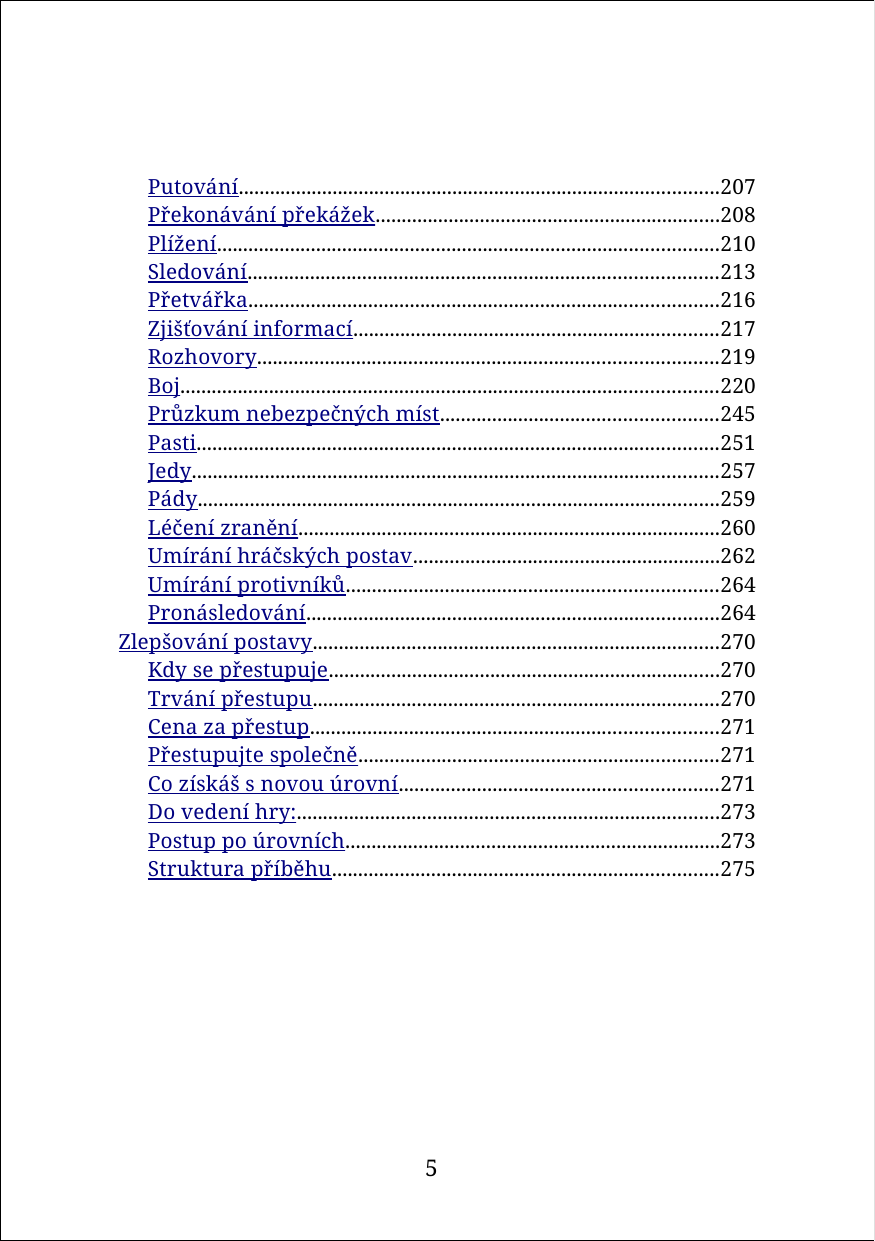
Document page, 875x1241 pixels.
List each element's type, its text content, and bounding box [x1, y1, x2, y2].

text Cena za přestup 271 [148, 712, 756, 741]
text Struktura příběhu 275 [148, 854, 756, 883]
text Pronásledování 264 [148, 598, 756, 627]
text Léčení zranění 260 [148, 513, 756, 541]
text Přetvářka 216 [148, 286, 756, 314]
text Překonávání překážek 208 [148, 200, 756, 229]
text Umírání protivníků 264 [148, 570, 756, 598]
text Zjišťování informací 217 [148, 314, 756, 342]
text Postup po úrovních 273 [148, 826, 756, 854]
text Trvání přestupu 270 [148, 684, 756, 712]
text Kdy se přestupuje 270 [148, 655, 756, 684]
text Přestupujte společně 271 [148, 741, 756, 769]
text Do vedení hry: 273 [148, 797, 756, 826]
text Umírání hráčských postav 262 [148, 541, 756, 570]
text Boj 220 [148, 371, 756, 399]
text Zlepšování postavy 270 [118, 627, 756, 655]
text Plížení 210 [148, 229, 756, 257]
text Pády 259 [148, 484, 756, 513]
text Sledování 213 [148, 257, 756, 286]
text Pasti 251 [148, 428, 756, 456]
text Průzkum nebezpečných míst 245 [148, 399, 756, 428]
text Rozhovory 219 [148, 342, 756, 371]
text Putování 207 [148, 172, 756, 200]
text Co získáš s novou úrovní 271 [148, 769, 756, 797]
text Jedy 257 [148, 456, 756, 484]
